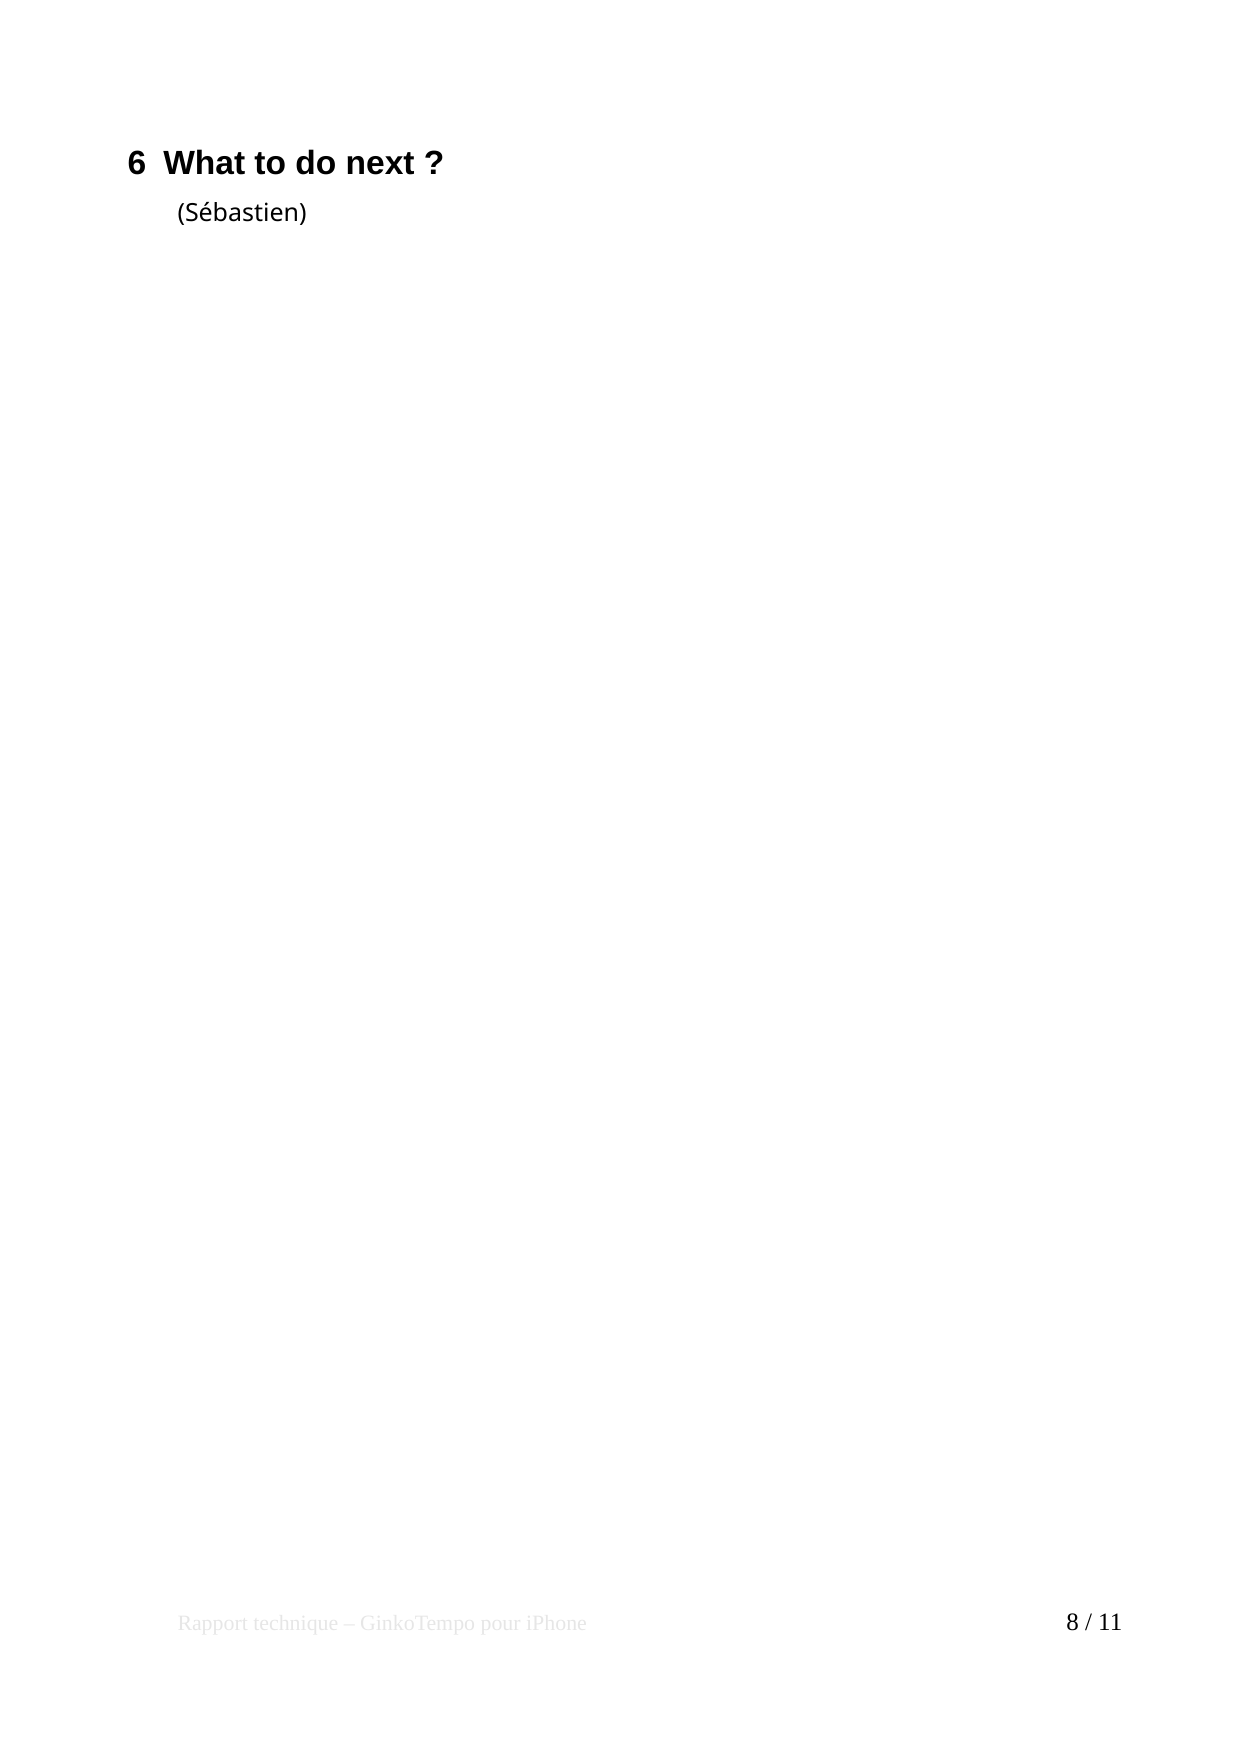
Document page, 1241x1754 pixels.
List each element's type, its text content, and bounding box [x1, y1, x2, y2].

text (Sébastien) [118, 194, 1122, 228]
subtitle What to do next ? [118, 143, 1122, 182]
